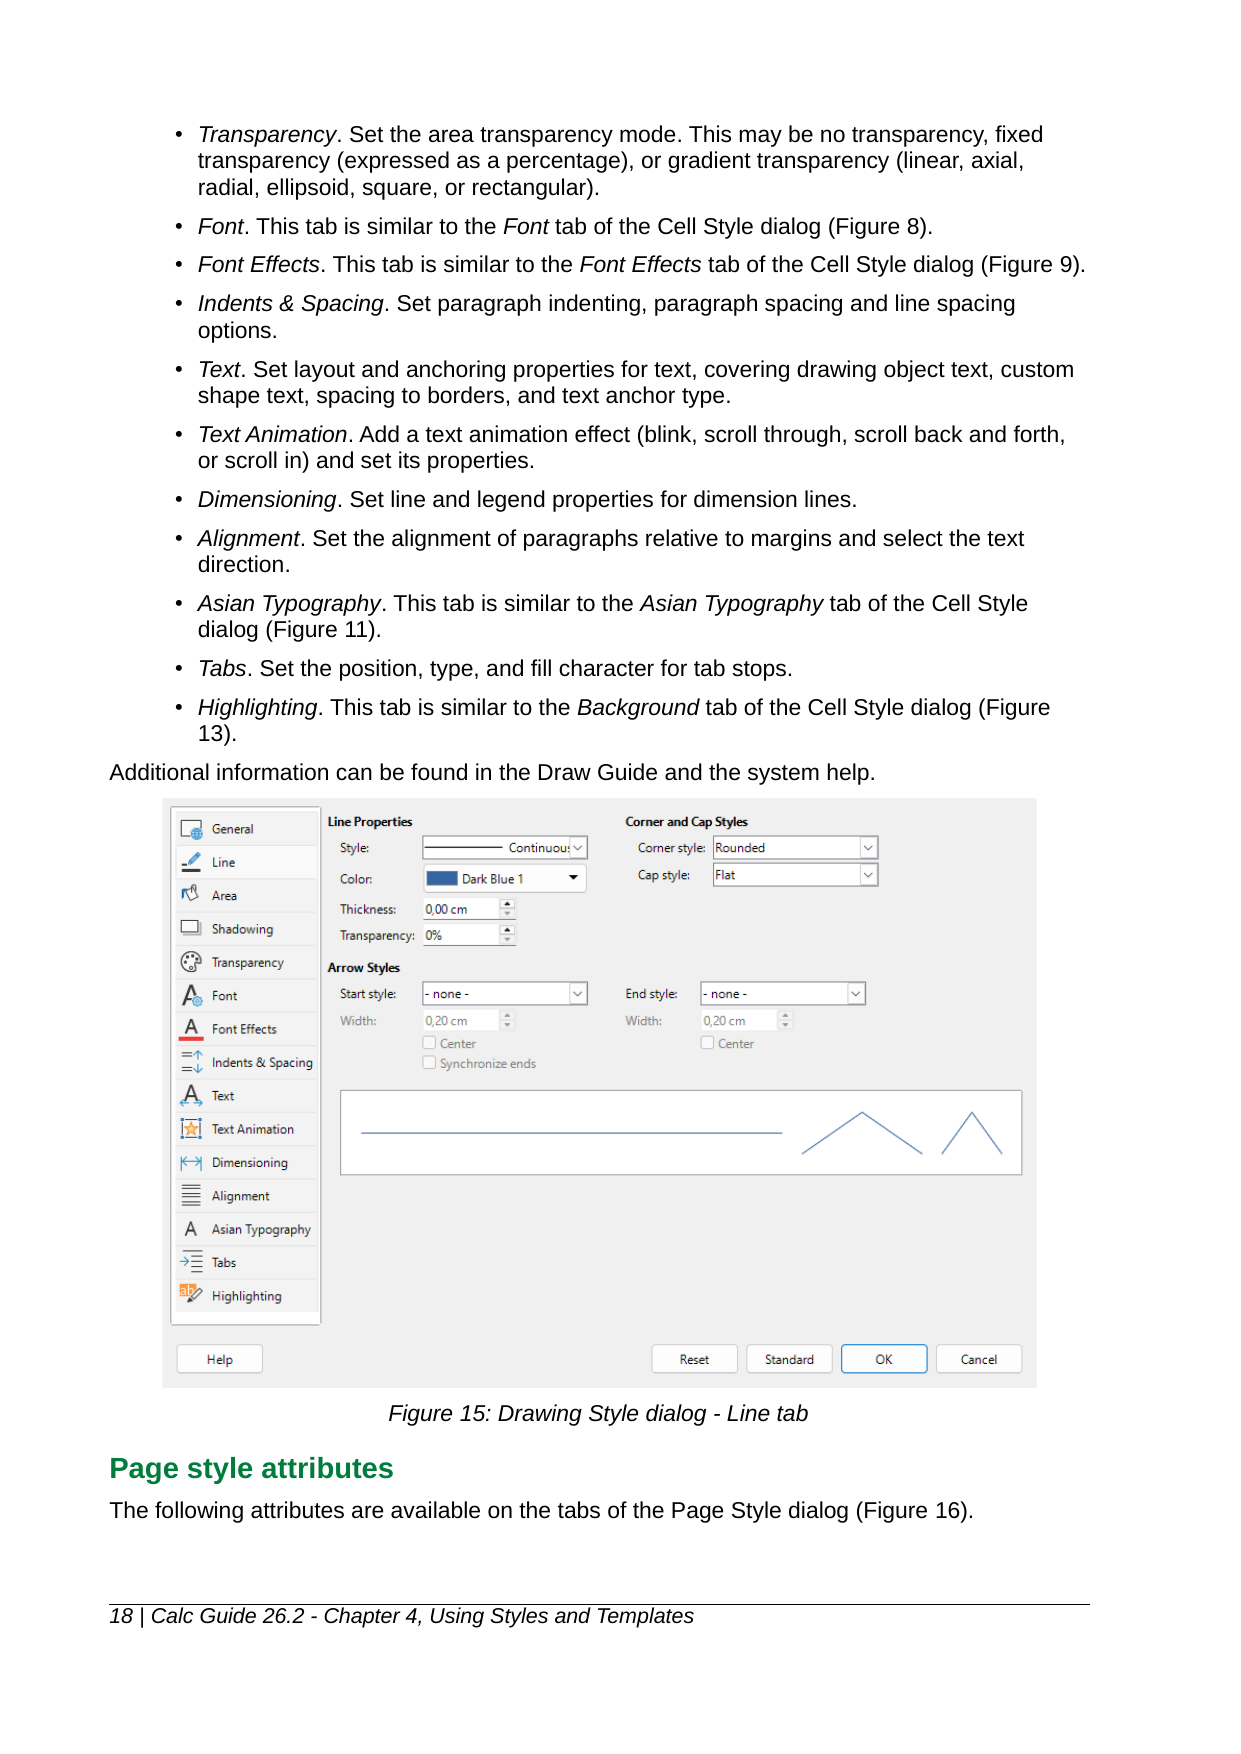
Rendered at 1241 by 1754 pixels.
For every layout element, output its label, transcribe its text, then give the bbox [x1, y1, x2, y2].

list Text Animation. Add a text animation effect (blink, scroll through, scroll back and forth, or scroll in) and set its properties. [183, 421, 1090, 473]
list Highlighting. This tab is similar to the Background tab of the Cell Style dialog (Figure 13). [183, 694, 1090, 747]
picture [162, 798, 1037, 1388]
list Asian Typography. This tab is similar to the Asian Typography tab of the Cell Style dialog (Figure 11). [183, 590, 1090, 643]
list Transparency. Set the area transparency mode. This may be no transparency, fixed transparency (expressed as a percentage), or gradient transparency (linear, axial, radial, ellipsoid, square, or rectangular). [183, 121, 1090, 200]
list Font Effects. This tab is similar to the Font Effects tab of the Cell Style dialog (Figure 9). [183, 251, 1090, 278]
list Text. Set layout and anchoring properties for text, covering drawing object text, custom shape text, spacing to borders, and text anchor type. [183, 356, 1090, 408]
list Font. This tab is similar to the Font tab of the Cell Style dialog (Figure 8). [183, 213, 1090, 239]
subtitle Page style attributes [109, 1451, 1090, 1484]
list Dimensioning. Set line and legend properties for dimension lines. [183, 486, 1090, 512]
list Indents & Spacing. Set paragraph indenting, paragraph spacing and line spacing options. [183, 290, 1090, 343]
list Alignment. Set the alignment of paragraphs relative to margins and select the text direction. [183, 525, 1090, 577]
list Tabs. Set the position, type, and fill character for tab stops. [183, 655, 1090, 682]
text Additional information can be found in the Draw Guide and the system help. [109, 759, 1090, 786]
text The following attributes are available on the tabs of the Page Style dialog (Figure 16). [109, 1497, 1090, 1523]
text Figure 15: Drawing Style dialog - Line tab [162, 1400, 1037, 1426]
